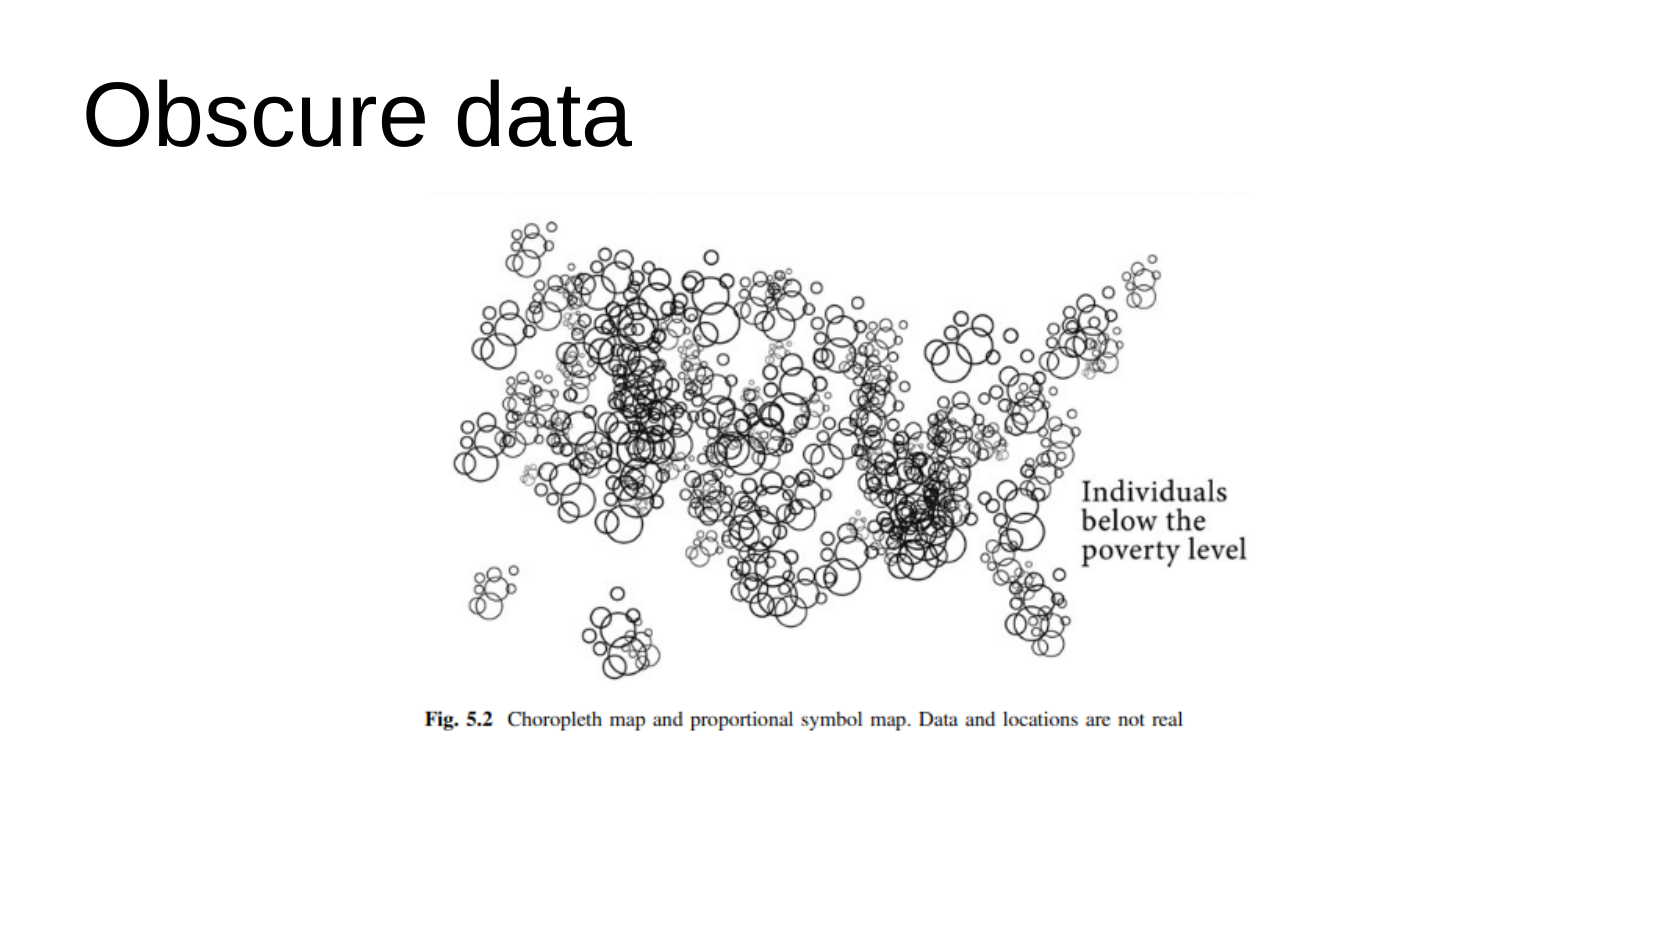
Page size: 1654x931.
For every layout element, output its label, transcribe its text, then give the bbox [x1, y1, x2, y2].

title Obscure data [82, 37, 1571, 193]
picture [362, 192, 1302, 745]
